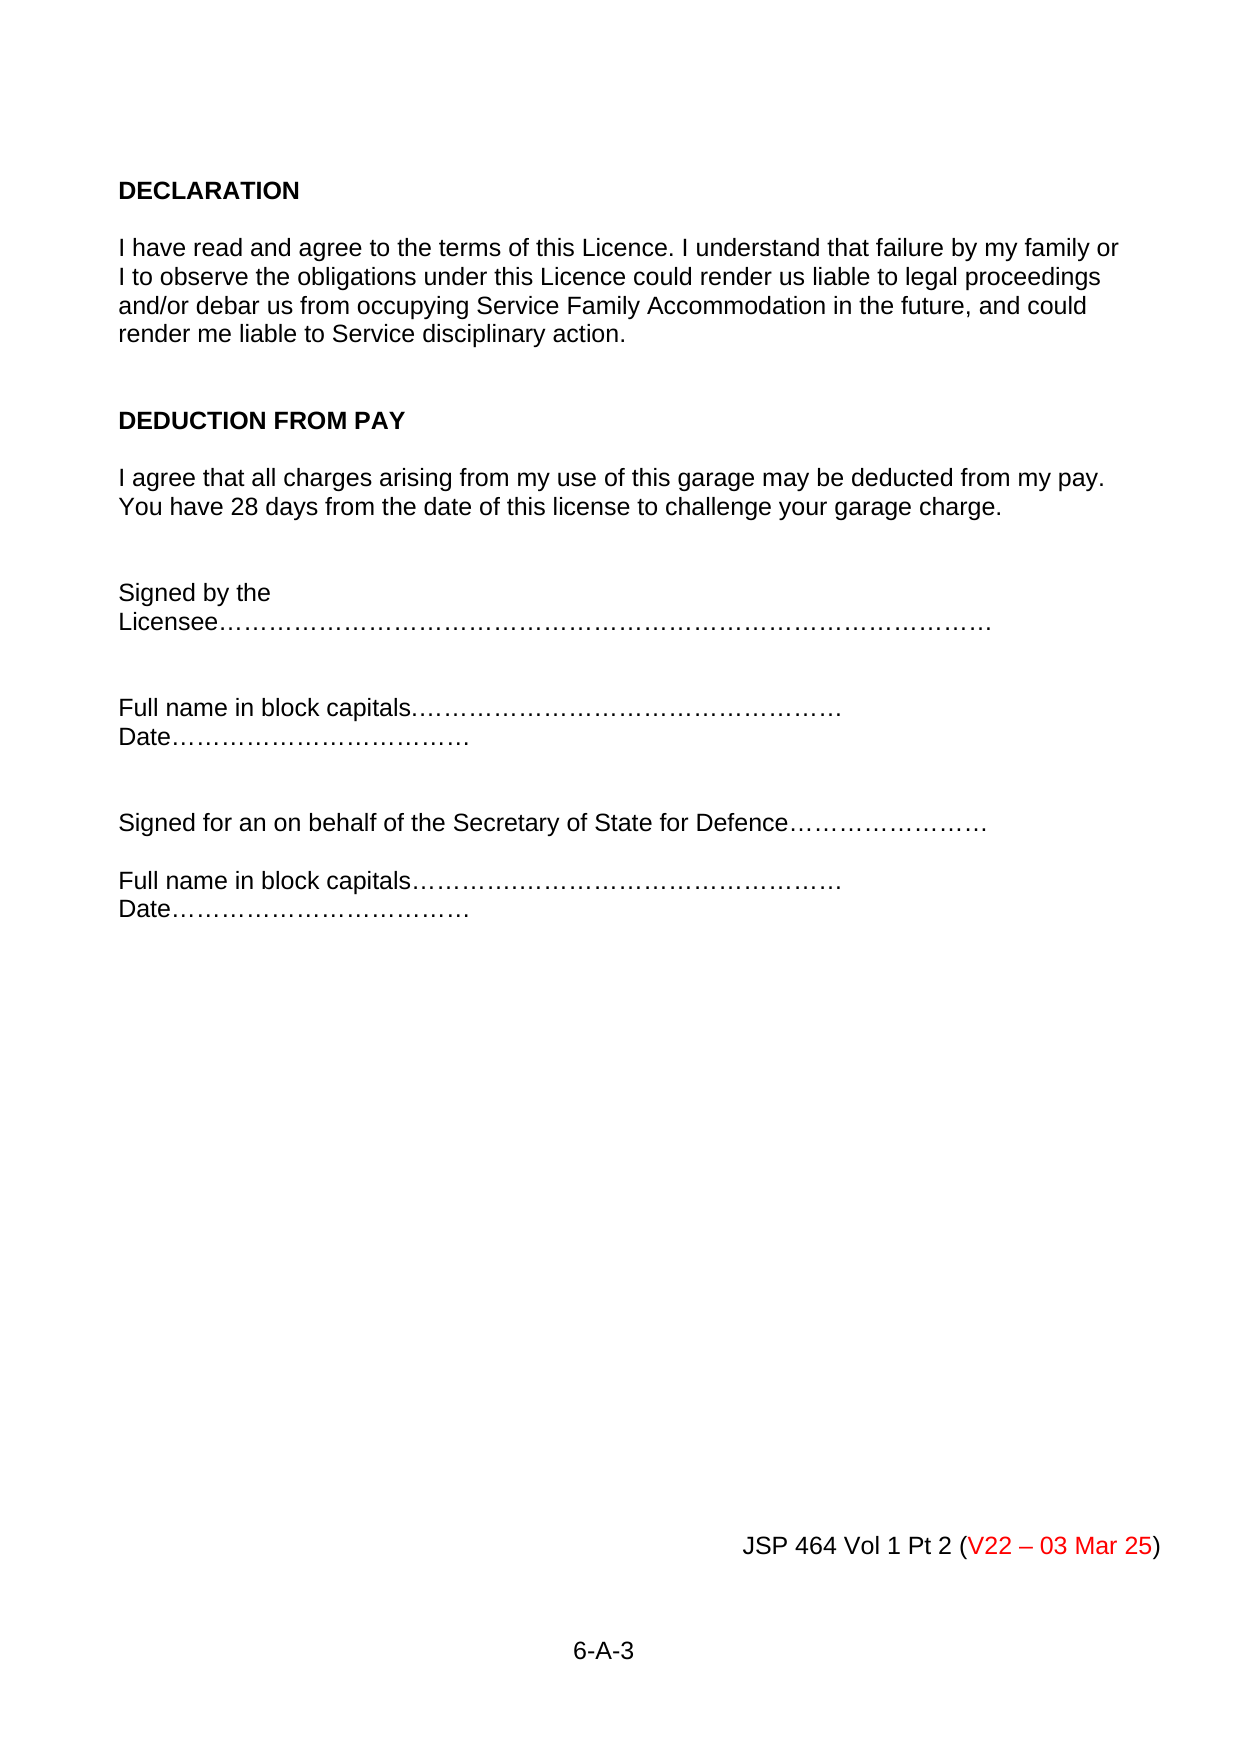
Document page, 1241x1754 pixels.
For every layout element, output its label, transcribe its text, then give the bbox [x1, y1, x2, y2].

text Signed by the Licensee………………………………………………………………………………… [118, 578, 1122, 636]
text DECLARATION [118, 176, 1122, 204]
text Full name in block capitals………….…………………………………Date……………………………… [118, 866, 1122, 923]
text I have read and agree to the terms of this Licence. I understand that failure by my family or I to observe the obligations under this Licence could render us liable to legal proceedings and/or debar us from occupying Service Family Accommodation in the future, and could render me liable to Service disciplinary action. [118, 233, 1122, 348]
text I agree that all charges arising from my use of this garage may be deducted from my pay. You have 28 days from the date of this license to challenge your garage charge. [118, 463, 1122, 521]
text DEDUCTION FROM PAY [118, 406, 1122, 434]
text Full name in block capitals.……………………………………………Date……………………………… [118, 693, 1122, 751]
text Signed for an on behalf of the Secretary of State for Defence…………………… [118, 808, 1122, 837]
